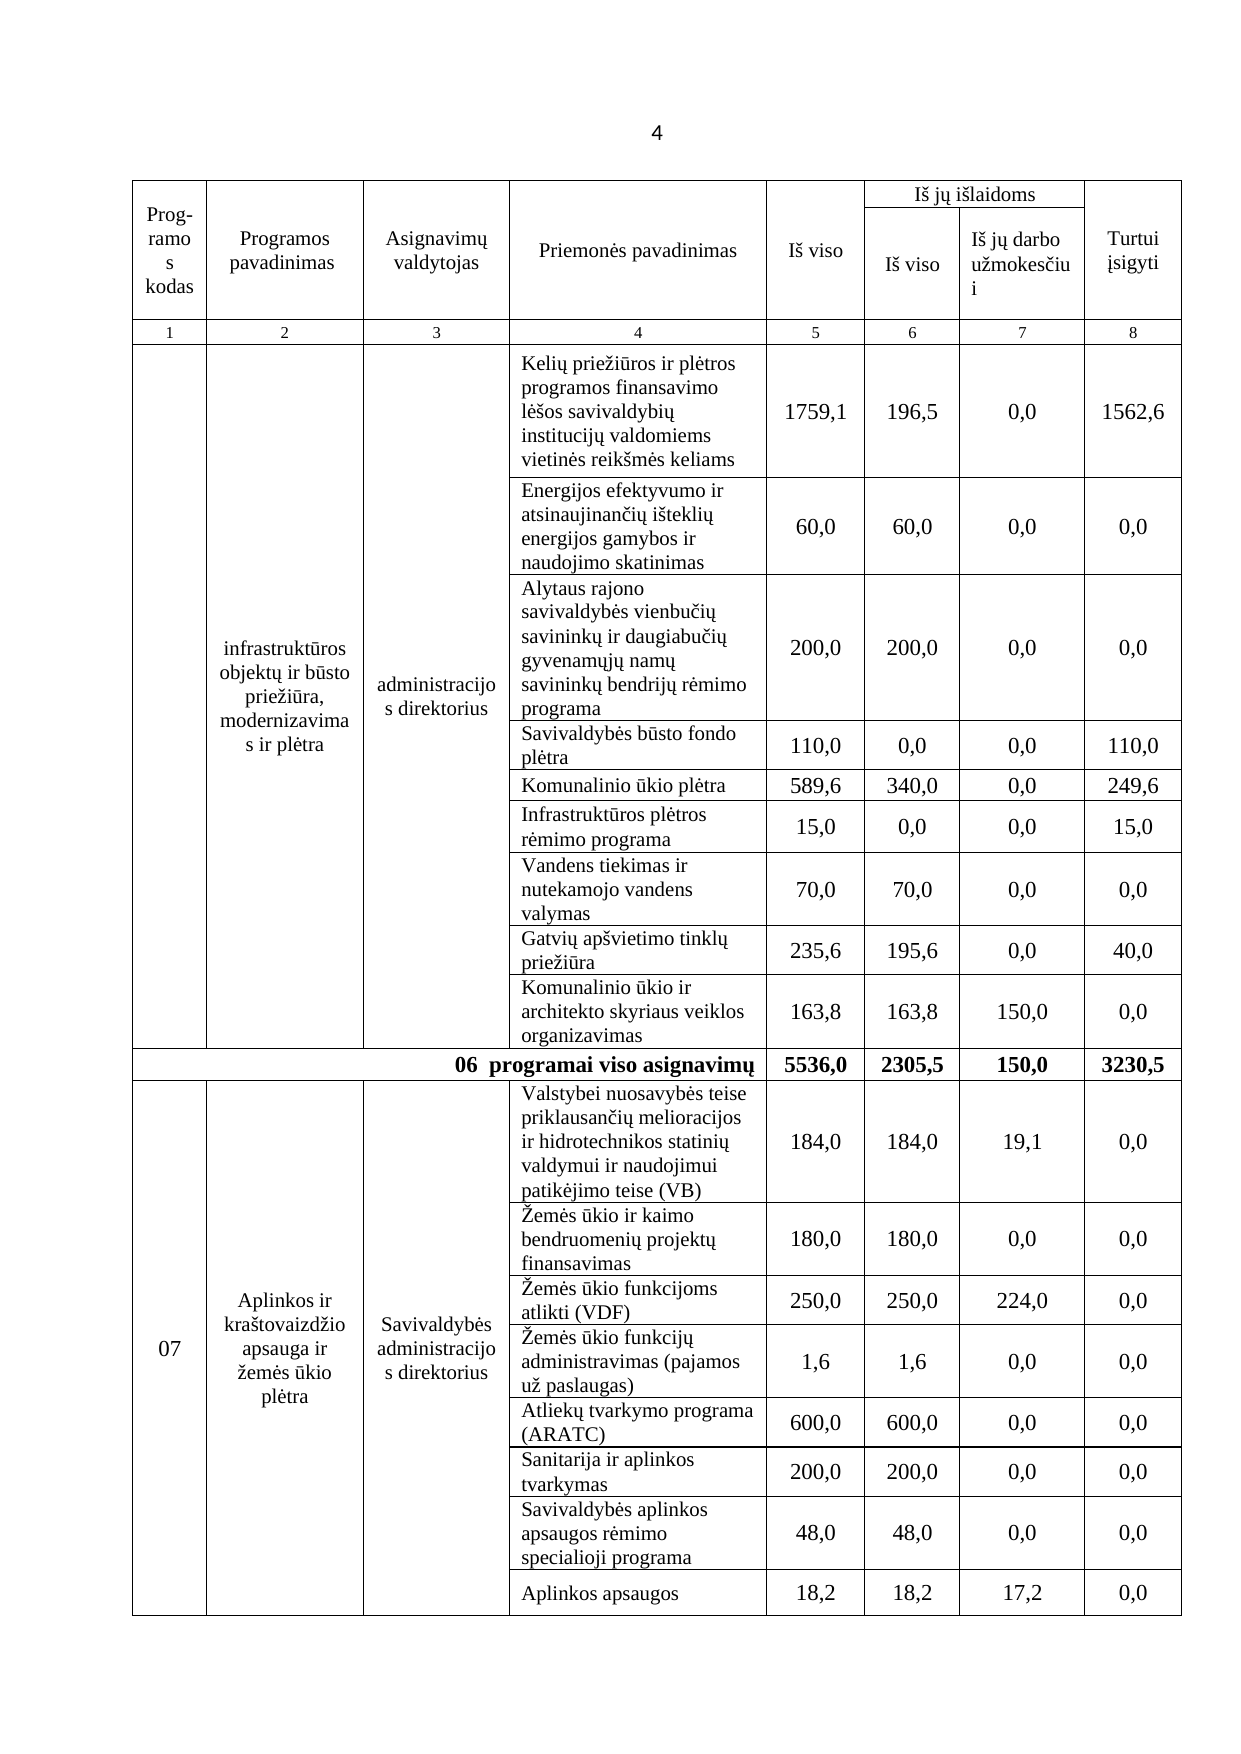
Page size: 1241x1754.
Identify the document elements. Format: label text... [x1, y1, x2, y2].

table_header Priemonės pavadinimas [510, 181, 766, 319]
table_cell 48,0 [767, 1497, 864, 1569]
table_cell 06 programai viso asignavimų [133, 1049, 766, 1080]
table_cell 0,0 [960, 478, 1084, 574]
table_cell 0,0 [1085, 1081, 1181, 1202]
table_header Iš jų išlaidoms [865, 181, 1084, 207]
table_cell 200,0 [767, 575, 864, 720]
table_cell 110,0 [1085, 721, 1181, 769]
table_cell 8 [1085, 320, 1181, 344]
table_cell 200,0 [865, 575, 959, 720]
table_cell 70,0 [767, 853, 864, 925]
table_cell 0,0 [1085, 478, 1181, 574]
table_cell 07 [133, 1081, 206, 1615]
table_cell 589,6 [767, 770, 864, 800]
table_cell 163,8 [767, 975, 864, 1047]
table_cell 0,0 [865, 721, 959, 769]
table_cell 60,0 [767, 478, 864, 574]
table_cell Aplinkos ir kraštovaizdžio apsauga ir žemės ūkio plėtra [207, 1081, 363, 1615]
table_cell Kelių priežiūros ir plėtros programos finansavimo lėšos savivaldybių institucijų valdomiems vietinės reikšmės keliams [510, 345, 766, 477]
table_cell Vandens tiekimas ir nutekamojo vandens valymas [510, 853, 766, 925]
table_cell 0,0 [865, 801, 959, 852]
table_cell 0,0 [960, 721, 1084, 769]
table_cell 249,6 [1085, 770, 1181, 800]
table_cell 3230,5 [1085, 1049, 1181, 1080]
table_cell 1562,6 [1085, 345, 1181, 477]
table_cell 184,0 [767, 1081, 864, 1202]
table_cell 1,6 [767, 1325, 864, 1397]
table_cell 0,0 [960, 770, 1084, 800]
table_cell 5 [767, 320, 864, 344]
table_cell 6 [865, 320, 959, 344]
table_cell 0,0 [1085, 1398, 1181, 1446]
table_cell 3 [364, 320, 509, 344]
table_cell 0,0 [960, 345, 1084, 477]
table_cell Žemės ūkio ir kaimo bendruomenių projektų finansavimas [510, 1203, 766, 1275]
table_cell 0,0 [1085, 1448, 1181, 1496]
table_cell 0,0 [960, 1448, 1084, 1496]
table_cell Valstybei nuosavybės teise priklausančių melioracijos ir hidrotechnikos statinių valdymui ir naudojimui patikėjimo teise (VB) [510, 1081, 766, 1202]
table_cell 0,0 [1085, 1325, 1181, 1397]
table_cell [133, 345, 206, 1047]
table_cell 18,2 [865, 1570, 959, 1615]
table_cell 0,0 [1085, 575, 1181, 720]
table_cell Aplinkos apsaugos [510, 1570, 766, 1615]
table_cell 60,0 [865, 478, 959, 574]
table_cell 0,0 [960, 1497, 1084, 1569]
table_cell Energijos efektyvumo ir atsinaujinančių išteklių energijos gamybos ir naudojimo skatinimas [510, 478, 766, 574]
table_cell 2305,5 [865, 1049, 959, 1080]
table_header Asignavimų valdytojas [364, 181, 509, 319]
table_cell 196,5 [865, 345, 959, 477]
table_cell 0,0 [1085, 1203, 1181, 1275]
table_cell 48,0 [865, 1497, 959, 1569]
table_cell 200,0 [767, 1448, 864, 1496]
table_cell 40,0 [1085, 926, 1181, 974]
table_cell 15,0 [1085, 801, 1181, 852]
table_cell 235,6 [767, 926, 864, 974]
table_cell 600,0 [767, 1398, 864, 1446]
table_cell 70,0 [865, 853, 959, 925]
table_cell Iš viso [865, 208, 959, 319]
table_cell 224,0 [960, 1276, 1084, 1324]
table_cell 340,0 [865, 770, 959, 800]
table_cell 4 [510, 320, 766, 344]
table_cell 0,0 [960, 1325, 1084, 1397]
table_cell 184,0 [865, 1081, 959, 1202]
table_cell 0,0 [1085, 853, 1181, 925]
table_cell 0,0 [960, 575, 1084, 720]
table_header Iš viso [767, 181, 864, 319]
table_cell 250,0 [767, 1276, 864, 1324]
table_header Turtui įsigyti [1085, 181, 1181, 319]
table_cell administracijos direktorius [364, 345, 509, 1047]
table_cell Alytaus rajono savivaldybės vienbučių savininkų ir daugiabučių gyvenamųjų namų savininkų bendrijų rėmimo programa [510, 575, 766, 720]
table_cell 0,0 [960, 801, 1084, 852]
table_cell 110,0 [767, 721, 864, 769]
table_header Programos pavadinimas [207, 181, 363, 319]
table_cell Atliekų tvarkymo programa (ARATC) [510, 1398, 766, 1446]
table_cell 0,0 [1085, 975, 1181, 1047]
table_cell Komunalinio ūkio plėtra [510, 770, 766, 800]
table_cell Komunalinio ūkio ir architekto skyriaus veiklos organizavimas [510, 975, 766, 1047]
table_cell 195,6 [865, 926, 959, 974]
table_cell 19,1 [960, 1081, 1084, 1202]
table_header Prog-ramos kodas [133, 181, 206, 319]
table_cell 180,0 [865, 1203, 959, 1275]
table_cell 0,0 [1085, 1497, 1181, 1569]
table_cell 200,0 [865, 1448, 959, 1496]
table_cell 250,0 [865, 1276, 959, 1324]
table_cell Savivaldybės būsto fondo plėtra [510, 721, 766, 769]
table_cell infrastruktūros objektų ir būsto priežiūra, modernizavimas ir plėtra [207, 345, 363, 1047]
table_cell 0,0 [960, 1203, 1084, 1275]
table_cell 7 [960, 320, 1084, 344]
table_cell Savivaldybės aplinkos apsaugos rėmimo specialioji programa [510, 1497, 766, 1569]
table_cell 5536,0 [767, 1049, 864, 1080]
table_cell 0,0 [960, 926, 1084, 974]
table_cell 150,0 [960, 1049, 1084, 1080]
table_cell 600,0 [865, 1398, 959, 1446]
table_cell 150,0 [960, 975, 1084, 1047]
table_cell 0,0 [960, 853, 1084, 925]
table_cell Žemės ūkio funkcijų administravimas (pajamos už paslaugas) [510, 1325, 766, 1397]
table_cell Infrastruktūros plėtros rėmimo programa [510, 801, 766, 852]
table_cell 163,8 [865, 975, 959, 1047]
table_cell Sanitarija ir aplinkos tvarkymas [510, 1448, 766, 1496]
table_cell 18,2 [767, 1570, 864, 1615]
table_cell 1,6 [865, 1325, 959, 1397]
table_cell 17,2 [960, 1570, 1084, 1615]
table_cell 1759,1 [767, 345, 864, 477]
table_cell Iš jų darbo užmokesčiui [960, 208, 1084, 319]
table_cell 0,0 [1085, 1276, 1181, 1324]
table_cell 0,0 [960, 1398, 1084, 1446]
table_cell Savivaldybės administracijos direktorius [364, 1081, 509, 1615]
table_cell Žemės ūkio funkcijoms atlikti (VDF) [510, 1276, 766, 1324]
table_cell 0,0 [1085, 1570, 1181, 1615]
table_cell 1 [133, 320, 206, 344]
table_cell Gatvių apšvietimo tinklų priežiūra [510, 926, 766, 974]
table_cell 15,0 [767, 801, 864, 852]
table_cell 2 [207, 320, 363, 344]
table_cell 180,0 [767, 1203, 864, 1275]
